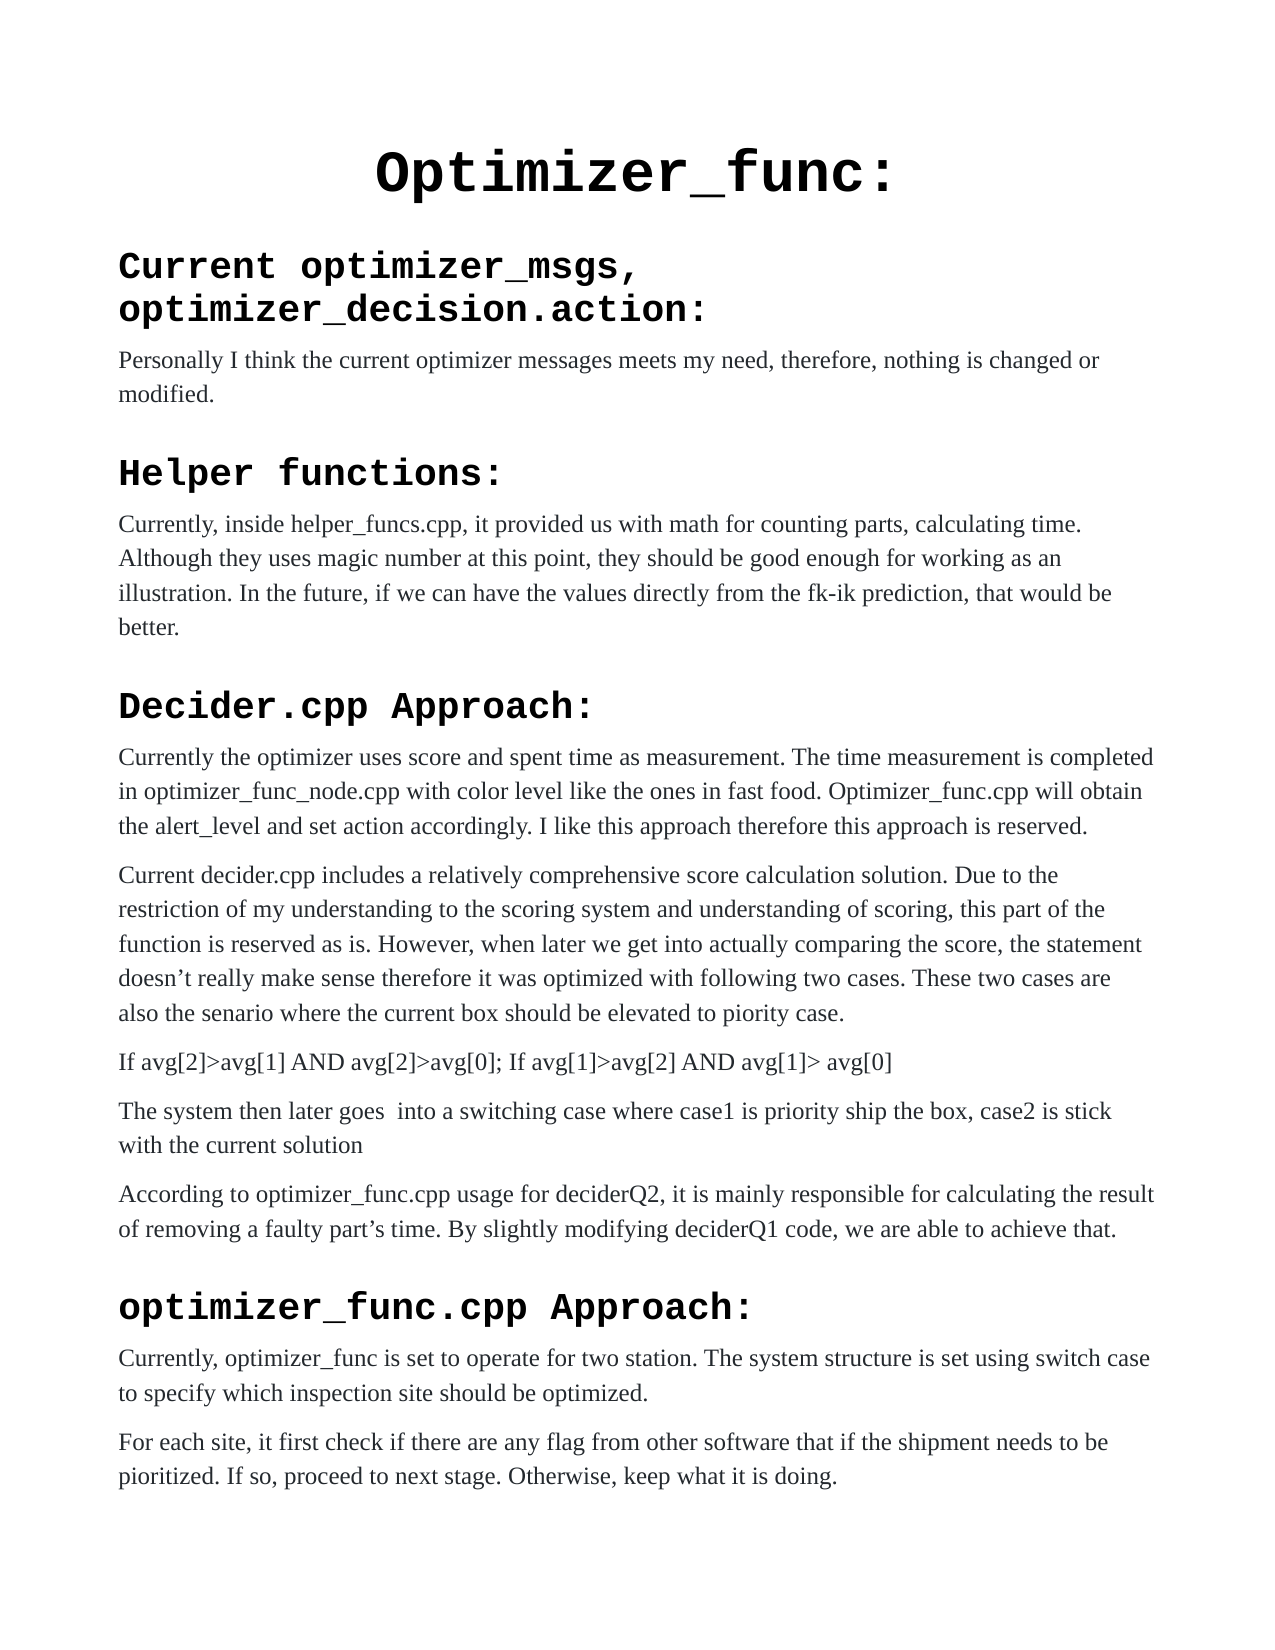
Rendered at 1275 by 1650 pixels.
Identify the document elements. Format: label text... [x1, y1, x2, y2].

text Currently, inside helper_funcs.cpp, it provided us with math for counting parts, calculating time. Although they uses magic number at this point, they should be good enough for working as an illustration. In the future, if we can have the values directly from the fk-ik prediction, that would be better. [118, 509, 1157, 641]
text If avg[2]>avg[1] AND avg[2]>avg[0]; If avg[1]>avg[2] AND avg[1]> avg[0] [118, 1047, 1157, 1076]
subtitle Current optimizer_msgs, optimizer_decision.action: [118, 247, 1157, 332]
text The system then later goes into a switching case where case1 is priority ship the box, case2 is stick with the current solution [118, 1096, 1157, 1159]
text Personally I think the current optimizer messages meets my need, therefore, nothing is changed or modified. [118, 345, 1157, 408]
text According to optimizer_func.cpp usage for deciderQ2, it is mainly responsible for calculating the result of removing a faulty part’s time. By slightly modifying deciderQ1 code, we are able to achieve that. [118, 1179, 1157, 1243]
text Currently the optimizer uses score and spent time as measurement. The time measurement is completed in optimizer_func_node.cpp with color level like the ones in fast food. Optimizer_func.cpp will obtain the alert_level and set action accordingly. I like this approach therefore this approach is reserved. [118, 742, 1157, 839]
subtitle Helper functions: [118, 453, 1157, 496]
subtitle optimizer_func.cpp Approach: [118, 1288, 1157, 1331]
subtitle Decider.cpp Approach: [118, 686, 1157, 729]
text Currently, optimizer_func is set to operate for two station. The system structure is set using switch case to specify which inspection site should be optimized. [118, 1343, 1157, 1407]
text For each site, it first check if there are any flag from other software that if the shipment needs to be pioritized. If so, proceed to next stage. Otherwise, keep what it is doing. [118, 1427, 1157, 1490]
title Optimizer_func: [118, 143, 1157, 209]
text Current decider.cpp includes a relatively comprehensive score calculation solution. Due to the restriction of my understanding to the scoring system and understanding of scoring, this part of the function is reserved as is. However, when later we get into actually comparing the score, the statement doesn’t really make sense therefore it was optimized with following two cases. These two cases are also the senario where the current box should be elevated to piority case. [118, 860, 1157, 1027]
